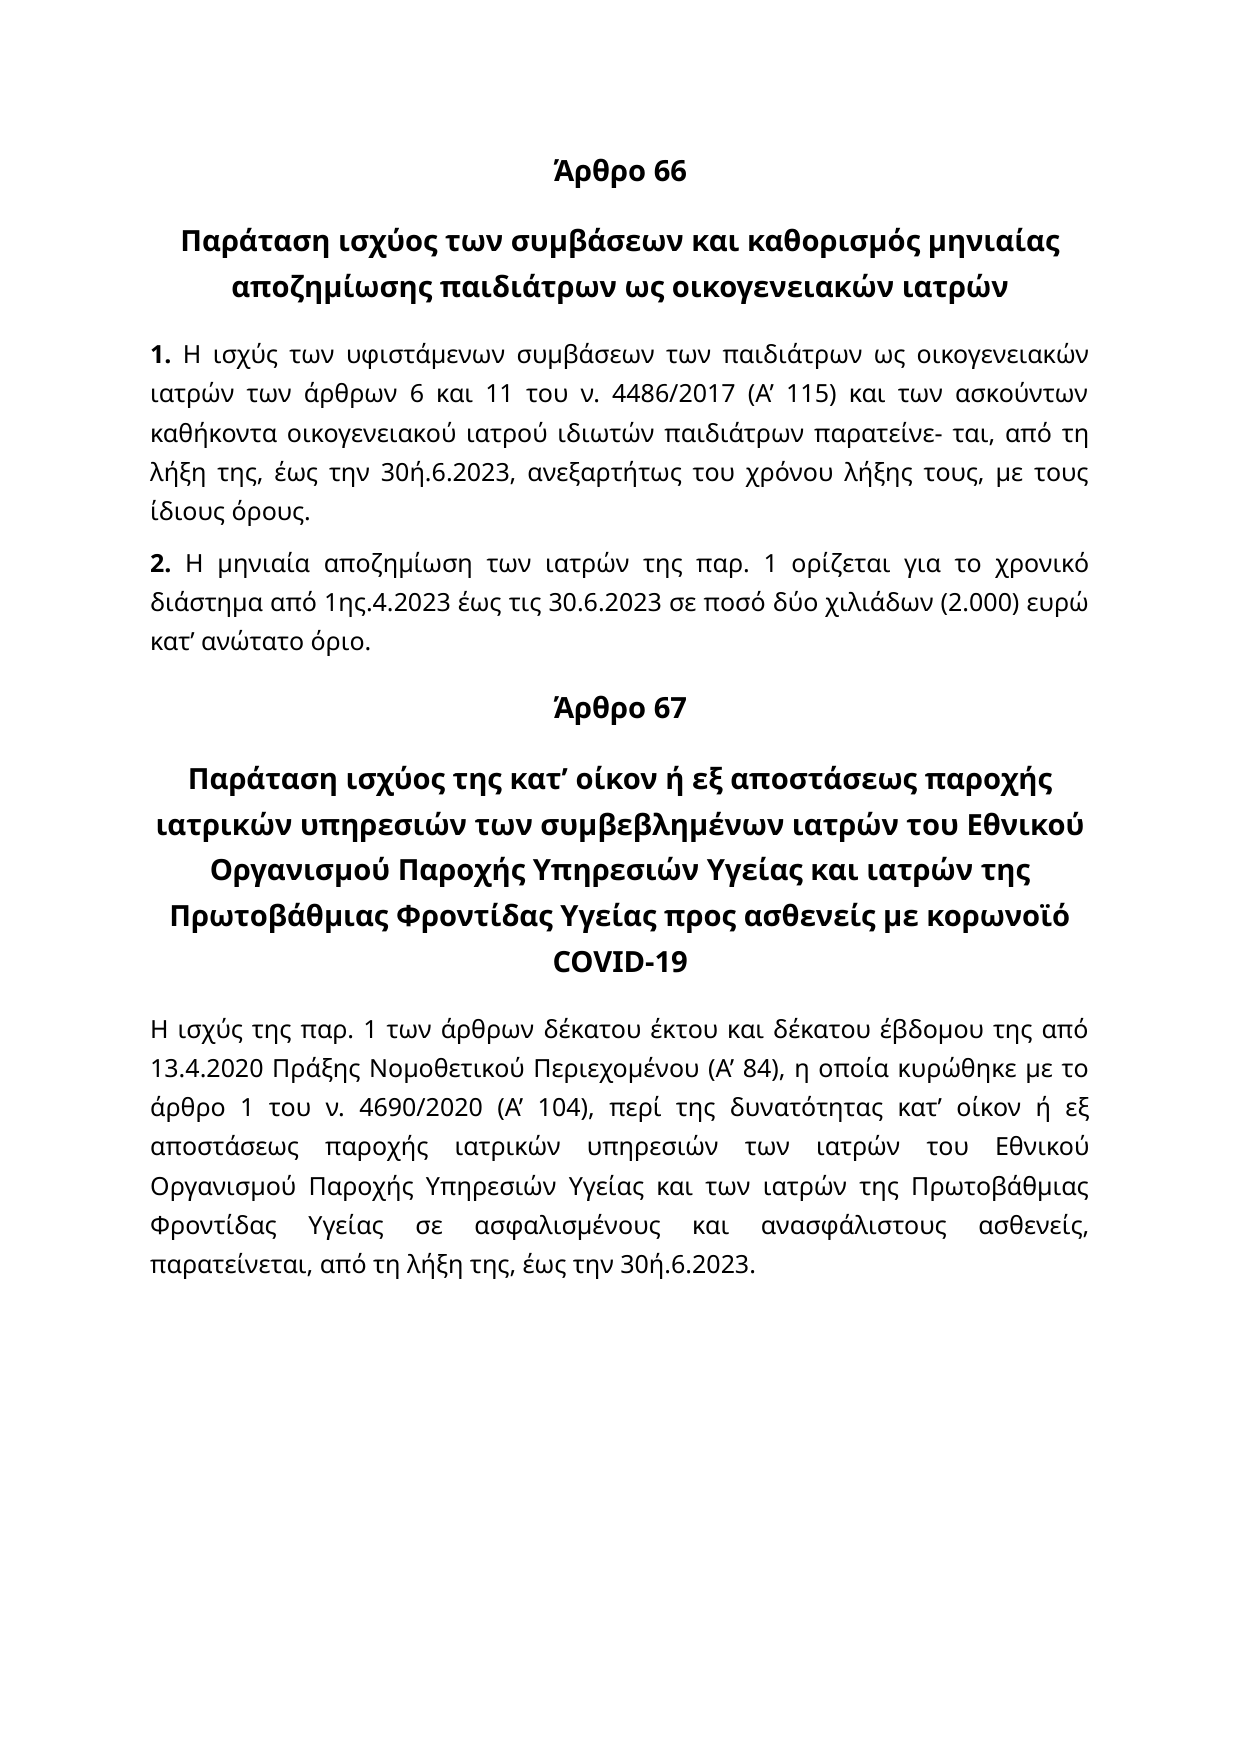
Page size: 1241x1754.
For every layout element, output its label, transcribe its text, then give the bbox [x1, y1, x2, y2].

subtitle Άρθρο 66 [150, 150, 1090, 190]
text 2. Η μηνιαία αποζημίωση των ιατρών της παρ. 1 ορίζεται για το χρονικό διάστημα από 1ης.4.2023 έως τις 30.6.2023 σε ποσό δύο χιλιάδων (2.000) ευρώ κατ’ ανώτατο όριο. [150, 545, 1090, 658]
subtitle Παράταση ισχύος της κατ’ οίκον ή εξ αποστάσεως παροχής ιατρικών υπηρεσιών των συμβεβλημένων ιατρών του Εθνικού Οργανισμού Παροχής Υπηρεσιών Υγείας και ιατρών της Πρωτοβάθμιας Φροντίδας Υγείας προς ασθενείς με κορωνοϊό COVID-19 [150, 758, 1090, 981]
text Η ισχύς της παρ. 1 των άρθρων δέκατου έκτου και δέκατου έβδομου της από 13.4.2020 Πράξης Νομοθετικού Περιεχομένου (Α’ 84), η οποία κυρώθηκε με το άρθρο 1 του ν. 4690/2020 (Α’ 104), περί της δυνατότητας κατ’ οίκον ή εξ αποστάσεως παροχής ιατρικών υπηρεσιών των ιατρών του Εθνικού Οργανισμού Παροχής Υπηρεσιών Υγείας και των ιατρών της Πρωτοβάθμιας Φροντίδας Υγείας σε ασφαλισμένους και ανασφάλιστους ασθενείς, παρατείνεται, από τη λήξη της, έως την 30ή.6.2023. [150, 1011, 1090, 1281]
subtitle Παράταση ισχύος των συμβάσεων και καθορισμός μηνιαίας αποζημίωσης παιδιάτρων ως οικογενειακών ιατρών [150, 221, 1090, 306]
text 1. Η ισχύς των υφιστάμενων συμβάσεων των παιδιάτρων ως οικογενειακών ιατρών των άρθρων 6 και 11 του ν. 4486/2017 (Α’ 115) και των ασκούντων καθήκοντα οικογενειακού ιατρού ιδιωτών παιδιάτρων παρατείνε- ται, από τη λήξη της, έως την 30ή.6.2023, ανεξαρτήτως του χρόνου λήξης τους, με τους ίδιους όρους. [150, 337, 1090, 528]
subtitle Άρθρο 67 [150, 688, 1090, 727]
